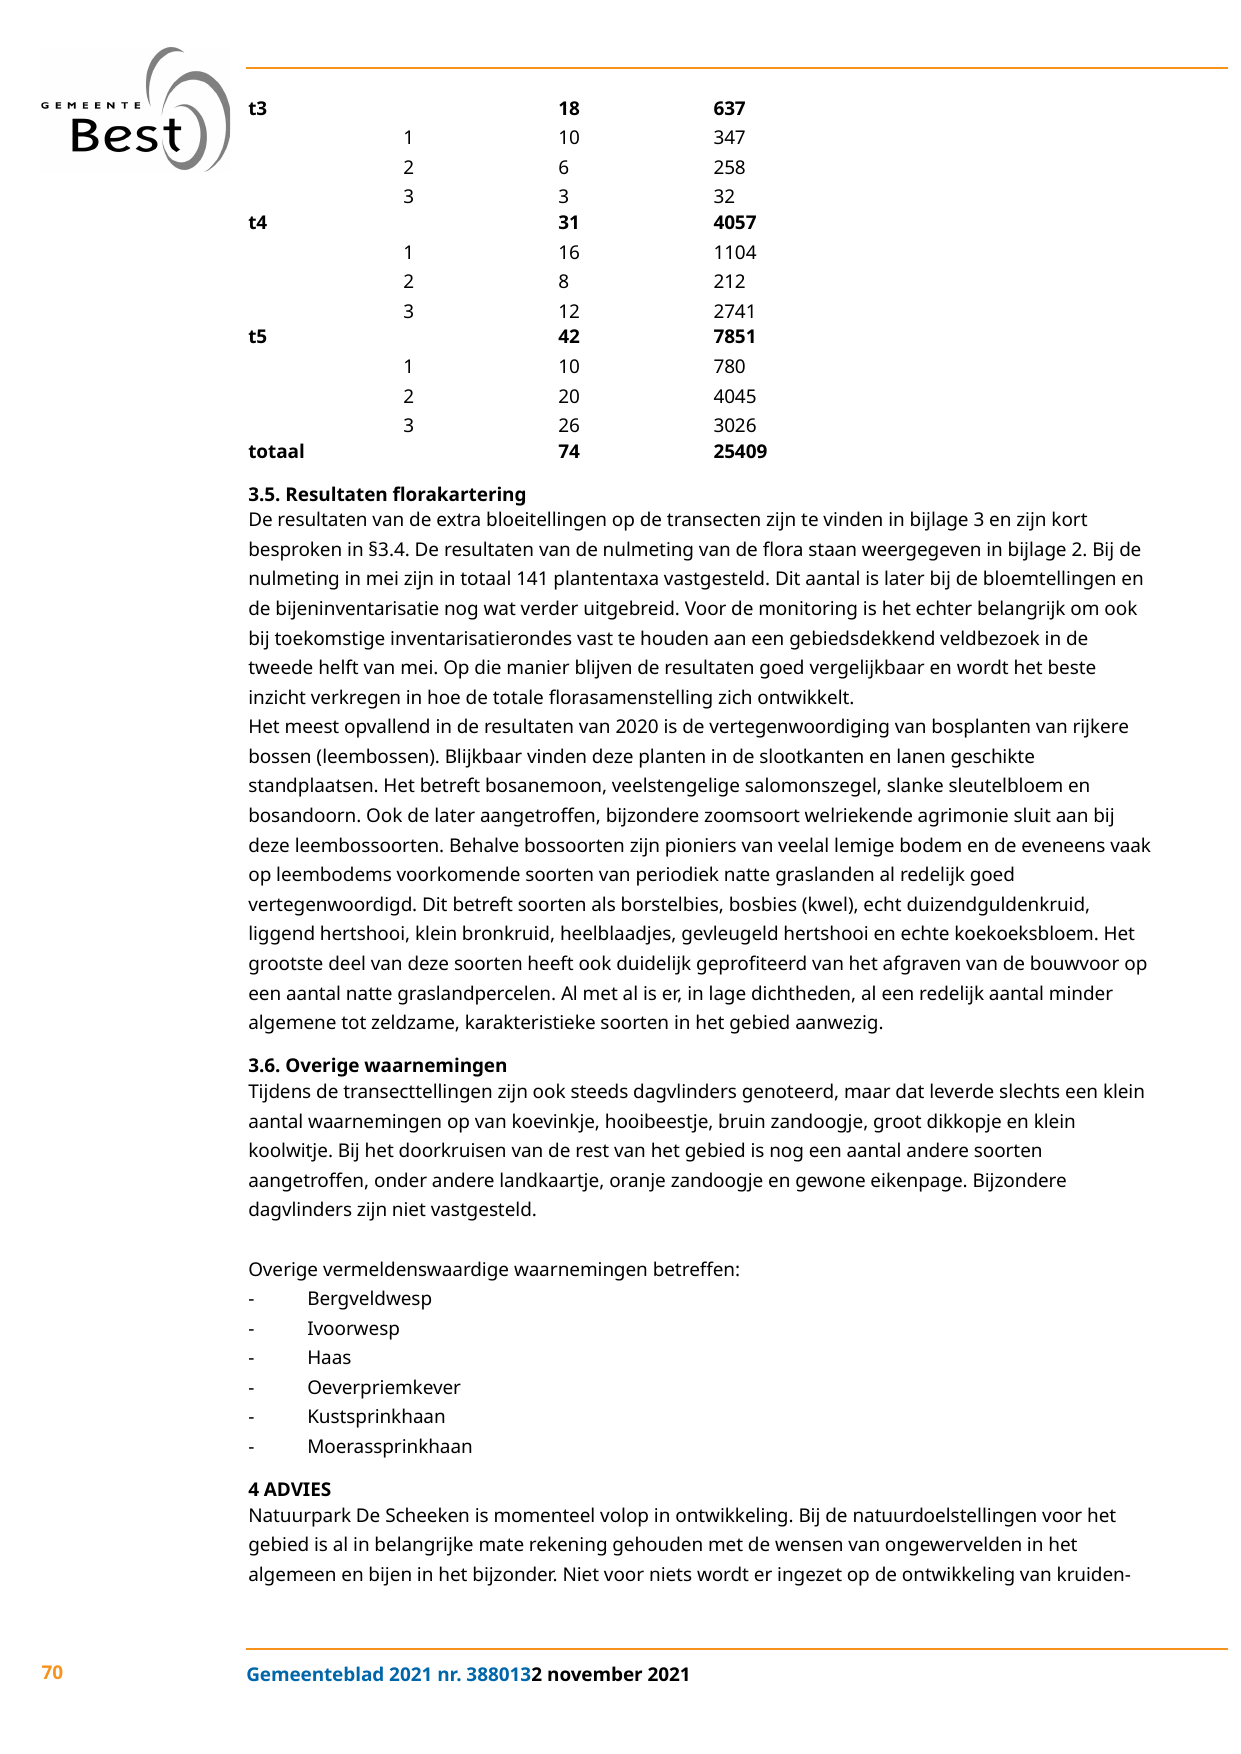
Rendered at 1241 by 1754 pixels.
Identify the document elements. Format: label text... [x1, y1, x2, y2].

list Ivoorwesp [248, 1315, 1152, 1341]
text 3.5. Resultaten florakartering [248, 481, 1152, 506]
text 4 ADVIES [248, 1476, 1152, 1502]
table_cell totaal [248, 438, 558, 464]
table_cell t3 [248, 95, 403, 209]
table_cell 1 2 3 [403, 324, 558, 438]
table_cell 637 347 258 32 [713, 95, 1152, 209]
picture [41, 47, 231, 172]
list Bergveldwesp [248, 1285, 1152, 1311]
list Kustsprinkhaan [248, 1404, 1152, 1429]
list Oeverpriemkever [248, 1374, 1152, 1400]
text Natuurpark De Scheeken is momenteel volop in ontwikkeling. Bij de natuurdoelstellingen voor het gebied is al in belangrijke mate rekening gehouden met de wensen van ongewervelden in het algemeen en bijen in het bijzonder. Niet voor niets wordt er ingezet op de ontwikkeling van kruiden- [248, 1502, 1152, 1587]
list Moerassprinkhaan [248, 1433, 1152, 1459]
table_cell 31 16 8 12 [558, 209, 713, 324]
text Overige vermeldenswaardige waarnemingen betreffen: [248, 1256, 1152, 1281]
table_cell t5 [248, 324, 403, 438]
table_cell 42 10 20 26 [558, 324, 713, 438]
table_cell t4 [248, 209, 403, 324]
table_cell 4057 1104 212 2741 [713, 209, 1152, 324]
text Het meest opvallend in de resultaten van 2020 is de vertegenwoordiging van bosplanten van rijkere bossen (leembossen). Blijkbaar vinden deze planten in de slootkanten en lanen geschikte standplaatsen. Het betreft bosanemoon, veelstengelige salomonszegel, slanke sleutelbloem en bosandoorn. Ook de later aangetroffen, bijzondere zoomsoort welriekende agrimonie sluit aan bij deze leembossoorten. Behalve bossoorten zijn pioniers van veelal lemige bodem en de eveneens vaak op leembodems voorkomende soorten van periodiek natte graslanden al redelijk goed vertegenwoordigd. Dit betreft soorten als borstelbies, bosbies (kwel), echt duizendguldenkruid, liggend hertshooi, klein bronkruid, heelblaadjes, gevleugeld hertshooi en echte koekoeksbloem. Het grootste deel van deze soorten heeft ook duidelijk geprofiteerd van het afgraven van de bouwvoor op een aantal natte graslandpercelen. Al met al is er, in lage dichtheden, al een redelijk aantal minder algemene tot zeldzame, karakteristieke soorten in het gebied aanwezig. [248, 713, 1152, 1035]
table_cell 1 2 3 [403, 95, 558, 209]
list Haas [248, 1344, 1152, 1370]
text Tijdens de transecttellingen zijn ook steeds dagvlinders genoteerd, maar dat leverde slechts een klein aantal waarnemingen op van koevinkje, hooibeestje, bruin zandoogje, groot dikkopje en klein koolwitje. Bij het doorkruisen van de rest van het gebied is nog een aantal andere soorten aangetroffen, onder andere landkaartje, oranje zandoogje en gewone eikenpage. Bijzondere dagvlinders zijn niet vastgesteld. [248, 1078, 1152, 1222]
table_cell 7851 780 4045 3026 [713, 324, 1152, 438]
text 3.6. Overige waarnemingen [248, 1052, 1152, 1078]
table_cell 25409 [713, 438, 1152, 464]
table_cell 74 [558, 438, 713, 464]
table_cell 1 2 3 [403, 209, 558, 324]
table_cell 18 10 6 3 [558, 95, 713, 209]
text De resultaten van de extra bloeitellingen op de transecten zijn te vinden in bijlage 3 en zijn kort besproken in §3.4. De resultaten van de nulmeting van de flora staan weergegeven in bijlage 2. Bij de nulmeting in mei zijn in totaal 141 plantentaxa vastgesteld. Dit aantal is later bij de bloemtellingen en de bijeninventarisatie nog wat verder uitgebreid. Voor de monitoring is het echter belangrijk om ook bij toekomstige inventarisatierondes vast te houden aan een gebiedsdekkend veldbezoek in de tweede helft van mei. Op die manier blijven de resultaten goed vergelijkbaar en wordt het beste inzicht verkregen in hoe de totale florasamenstelling zich ontwikkelt. [248, 506, 1152, 710]
